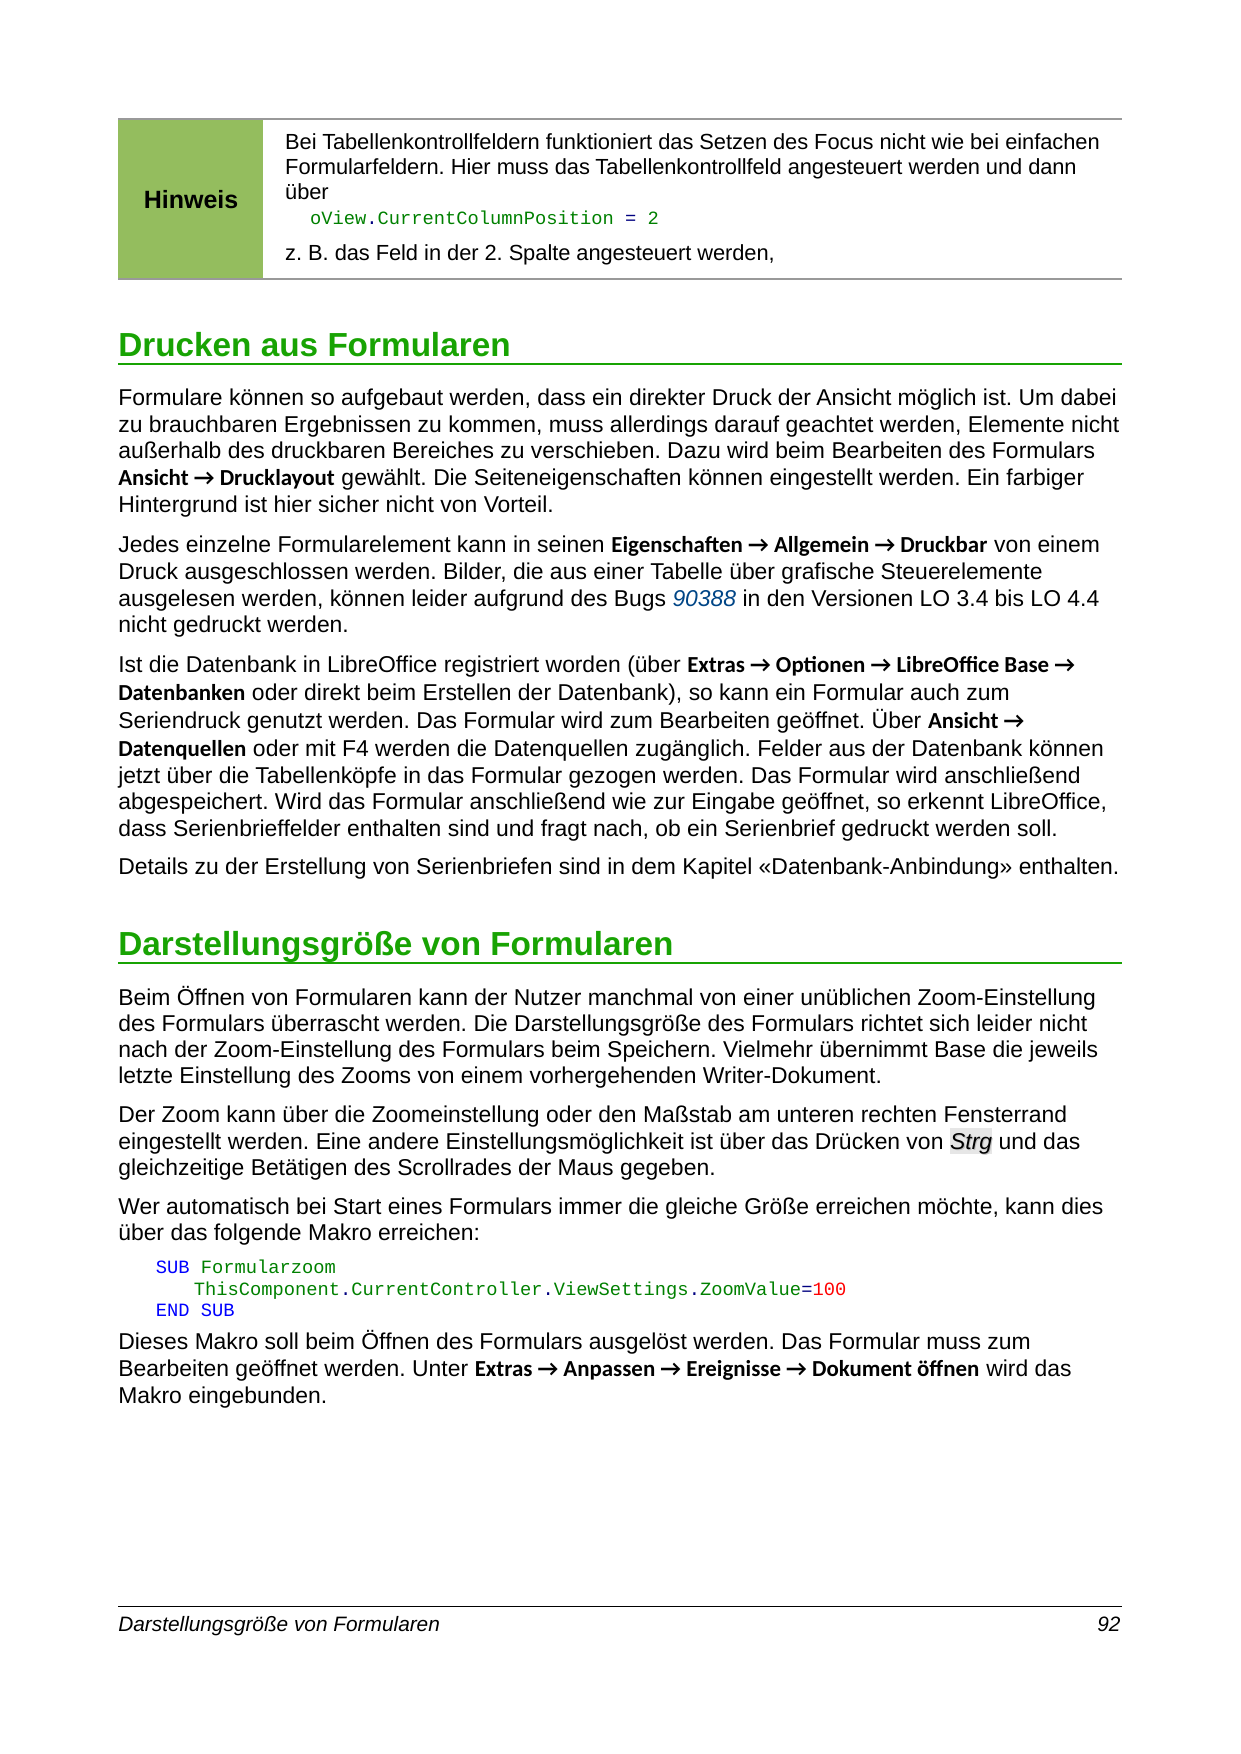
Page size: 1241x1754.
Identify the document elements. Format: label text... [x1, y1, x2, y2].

text Beim Öffnen von Formularen kann der Nutzer manchmal von einer unüblichen Zoom-Einstellung des Formulars überrascht werden. Die Darstellungsgröße des Formulars richtet sich leider nicht nach der Zoom-Einstellung des Formulars beim Speichern. Vielmehr übernimmt Base die jeweils letzte Einstellung des Zooms von einem vorhergehenden Writer-Dokument. [118, 983, 1122, 1089]
table_header Hinweis [118, 120, 263, 278]
text Ist die Datenbank in LibreOffice registriert worden (über Extras → Optionen → LibreOffice Base → Datenbanken oder direkt beim Erstellen der Datenbank), so kann ein Formular auch zum Seriendruck genutzt werden. Das Formular wird zum Bearbeiten geöffnet. Über Ansicht → Datenquellen oder mit F4 werden die Datenquellen zugänglich. Felder aus der Datenbank können jetzt über die Tabellenköpfe in das Formular gezogen werden. Das Formular wird anschließend abgespeichert. Wird das Formular anschließend wie zur Eingabe geöffnet, so erkennt LibreOffice, dass Serienbrieffelder enthalten sind und fragt nach, ob ein Serienbrief gedruckt werden soll. [118, 650, 1122, 841]
text Dieses Makro soll beim Öffnen des Formulars ausgelöst werden. Das Formular muss zum Bearbeiten geöffnet werden. Unter Extras → Anpassen → Ereignisse → Dokument öffnen wird das Makro eingebunden. [118, 1328, 1122, 1409]
subtitle Drucken aus Formularen [118, 325, 1122, 363]
text Wer automatisch bei Start eines Formulars immer die gleiche Größe erreichen möchte, kann dies über das folgende Makro erreichen: [118, 1193, 1122, 1246]
text ThisComponent.CurrentController.ViewSettings.ZoomValue=100 [156, 1279, 1122, 1301]
text Jedes einzelne Formularelement kann in seinen Eigenschaften → Allgemein → Druckbar von einem Druck ausgeschlossen werden. Bilder, die aus einer Tabelle über grafische Steuerelemente ausgelesen werden, können leider aufgrund des Bugs 90388 in den Versionen LO 3.4 bis LO 4.4 nicht gedruckt werden. [118, 530, 1122, 637]
text END SUB [156, 1301, 1122, 1322]
table_header Bei Tabellenkontrollfeldern funktioniert das Setzen des Focus nicht wie bei einfachen Formularfeldern. Hier muss das Tabellenkontrollfeld angesteuert werden und dann über oView.CurrentColumnPosition = 2 z. B. das Feld in der 2. Spalte angesteuert werden, [264, 120, 1122, 278]
text Formulare können so aufgebaut werden, dass ein direkter Druck der Ansicht möglich ist. Um dabei zu brauchbaren Ergebnissen zu kommen, muss allerdings darauf geachtet werden, Elemente nicht außerhalb des druckbaren Bereiches zu verschieben. Dazu wird beim Bearbeiten des Formulars Ansicht → Drucklayout gewählt. Die Seiteneigenschaften können eingestellt werden. Ein farbiger Hintergrund ist hier sicher nicht von Vorteil. [118, 384, 1122, 518]
text Der Zoom kann über die Zoomeinstellung oder den Maßstab am unteren rechten Fensterrand eingestellt werden. Eine andere Einstellungsmöglichkeit ist über das Drücken von Strg und das gleichzeitige Betätigen des Scrollrades der Maus gegeben. [118, 1101, 1122, 1180]
text Details zu der Erstellung von Serienbriefen sind in dem Kapitel «Datenbank-Anbindung» enthalten. [118, 853, 1122, 880]
subtitle Darstellungsgröße von Formularen [118, 924, 1122, 962]
text SUB Formularzoom [156, 1258, 1122, 1279]
